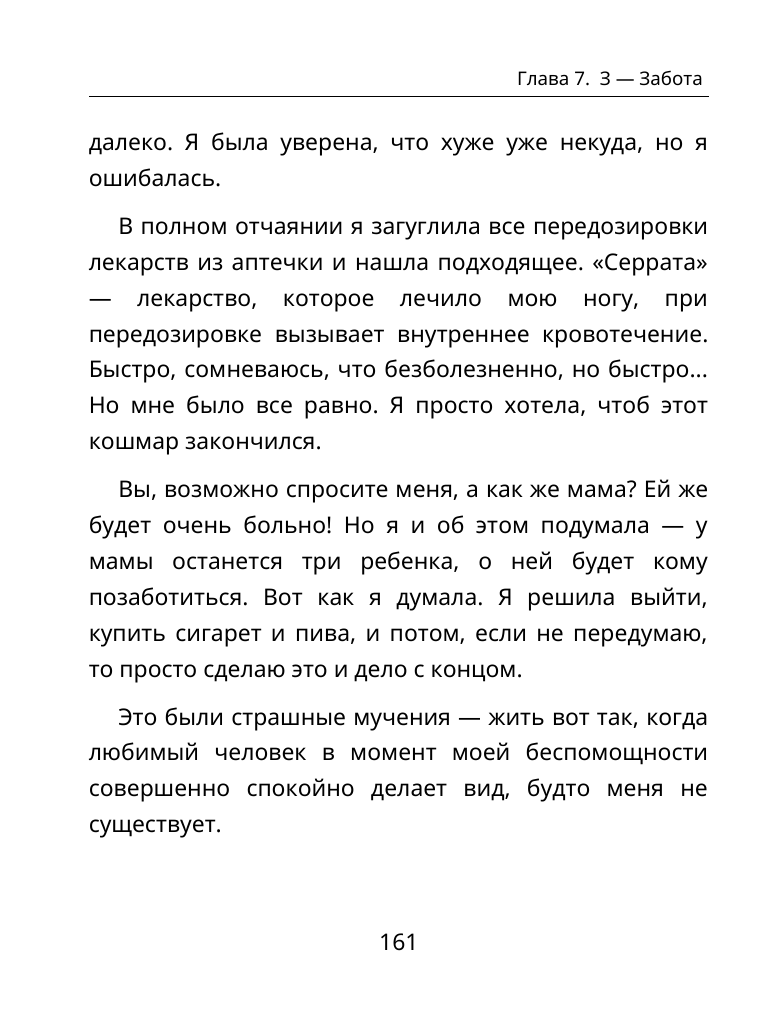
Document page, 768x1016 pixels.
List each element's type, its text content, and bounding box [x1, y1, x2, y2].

text далеко. Я была уверена, что хуже уже некуда, но я ошибалась. [88, 126, 709, 193]
text В полном отчаянии я загуглила все передозировки лекарств из аптечки и нашла подходящее. «Серрата» — лекарство, которое лечило мою ногу, при передозировке вызывает внутреннее кровотечение. Быстро, сомневаюсь, что безболезненно, но быстро... Но мне было все равно. Я просто хотела, чтоб этот кошмар закончился. [88, 210, 709, 457]
text Это были страшные мучения — жить вот так, когда любимый человек в момент моей беспомощности совершенно спокойно делает вид, будто меня не существует. [88, 700, 709, 839]
text Вы, возможно спросите меня, а как же мама? Ей же будет очень больно! Но я и об этом подумала — у мамы останется три ребенка, о ней будет кому позаботиться. Вот как я думала. Я решила выйти, купить сигарет и пива, и потом, если не передумаю, то просто сделаю это и дело с концом. [88, 473, 709, 684]
